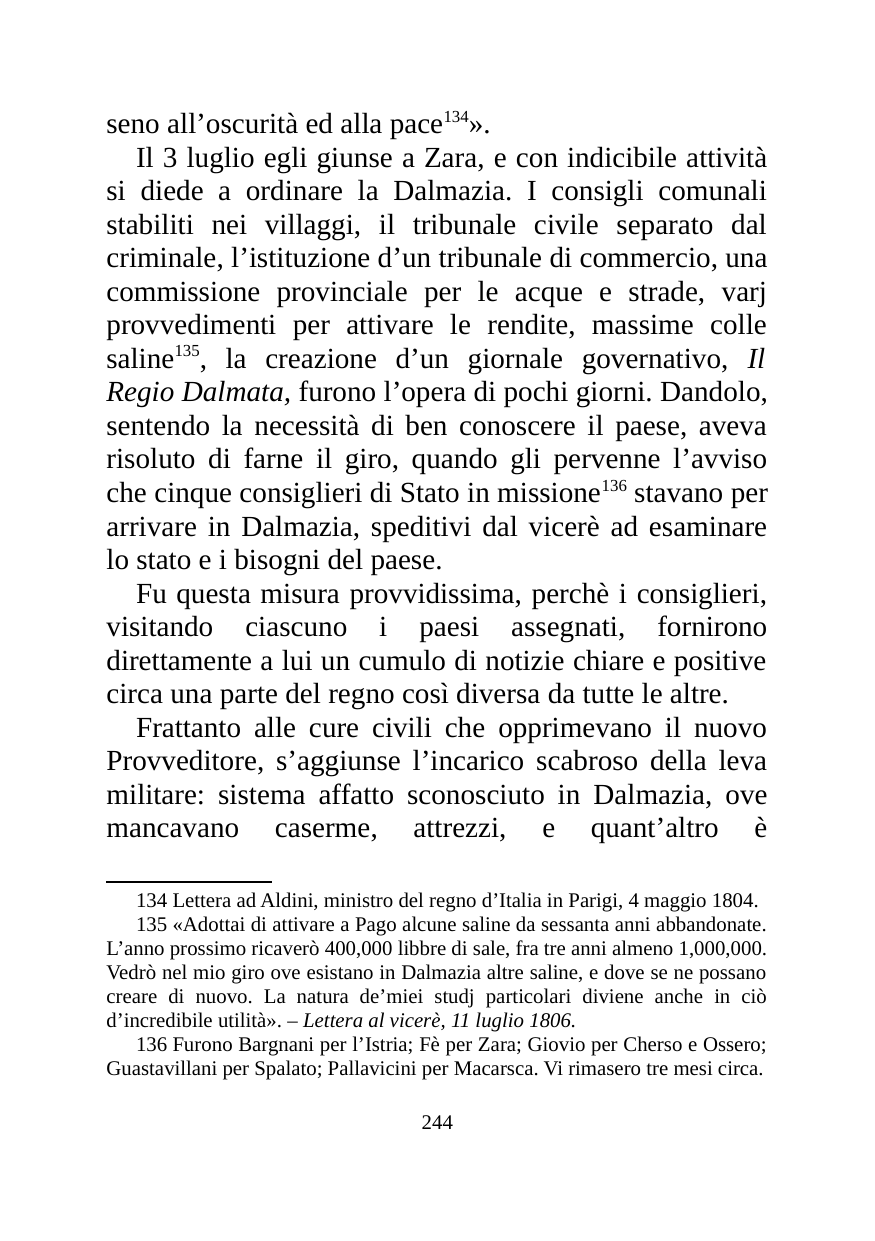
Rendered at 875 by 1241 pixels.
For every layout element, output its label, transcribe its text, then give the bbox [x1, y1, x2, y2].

text Frattanto alle cure civili che opprimevano il nuovo Provveditore, s’aggiunse l’incarico scabroso della leva militare: sistema affatto sconosciuto in Dalmazia, ove mancavano caserme, attrezzi, e quant’altro è [106, 710, 768, 844]
text seno all’oscurità ed alla pace». [106, 106, 768, 140]
text «Adottai di attivare a Pago alcune saline da sessanta anni abbandonate. L’anno prossimo ricaverò 400,000 libbre di sale, fra tre anni almeno 1,000,000. Vedrò nel mio giro ove esistano in Dalmazia altre saline, e dove se ne possano creare di nuovo. La natura de’miei studj particolari diviene anche in ciò d’incredibile utilità». – Lettera al vicerè, 11 luglio 1806. [106, 912, 768, 1032]
text Lettera ad Aldini, ministro del regno d’Italia in Parigi, 4 maggio 1804. [106, 888, 768, 912]
text Fu questa misura provvidissima, perchè i consiglieri, visitando ciascuno i paesi assegnati, fornirono direttamente a lui un cumulo di notizie chiare e positive circa una parte del regno così diversa da tutte le altre. [106, 576, 768, 710]
text Il 3 luglio egli giunse a Zara, e con indicibile attività si diede a ordinare la Dalmazia. I consigli comunali stabiliti nei villaggi, il tribunale civile separato dal criminale, l’istituzione d’un tribunale di commercio, una commissione provinciale per le acque e strade, varj provvedimenti per attivare le rendite, massime colle saline, la creazione d’un giornale governativo, Il Regio Dalmata, furono l’opera di pochi giorni. Dandolo, sentendo la necessità di ben conoscere il paese, aveva risoluto di farne il giro, quando gli pervenne l’avviso che cinque consiglieri di Stato in missione stavano per arrivare in Dalmazia, speditivi dal vicerè ad esaminare lo stato e i bisogni del paese. [106, 140, 768, 576]
text Furono Bargnani per l’Istria; Fè per Zara; Giovio per Cherso e Ossero; Guastavillani per Spalato; Pallavicini per Macarsca. Vi rimasero tre mesi circa. [106, 1032, 768, 1080]
